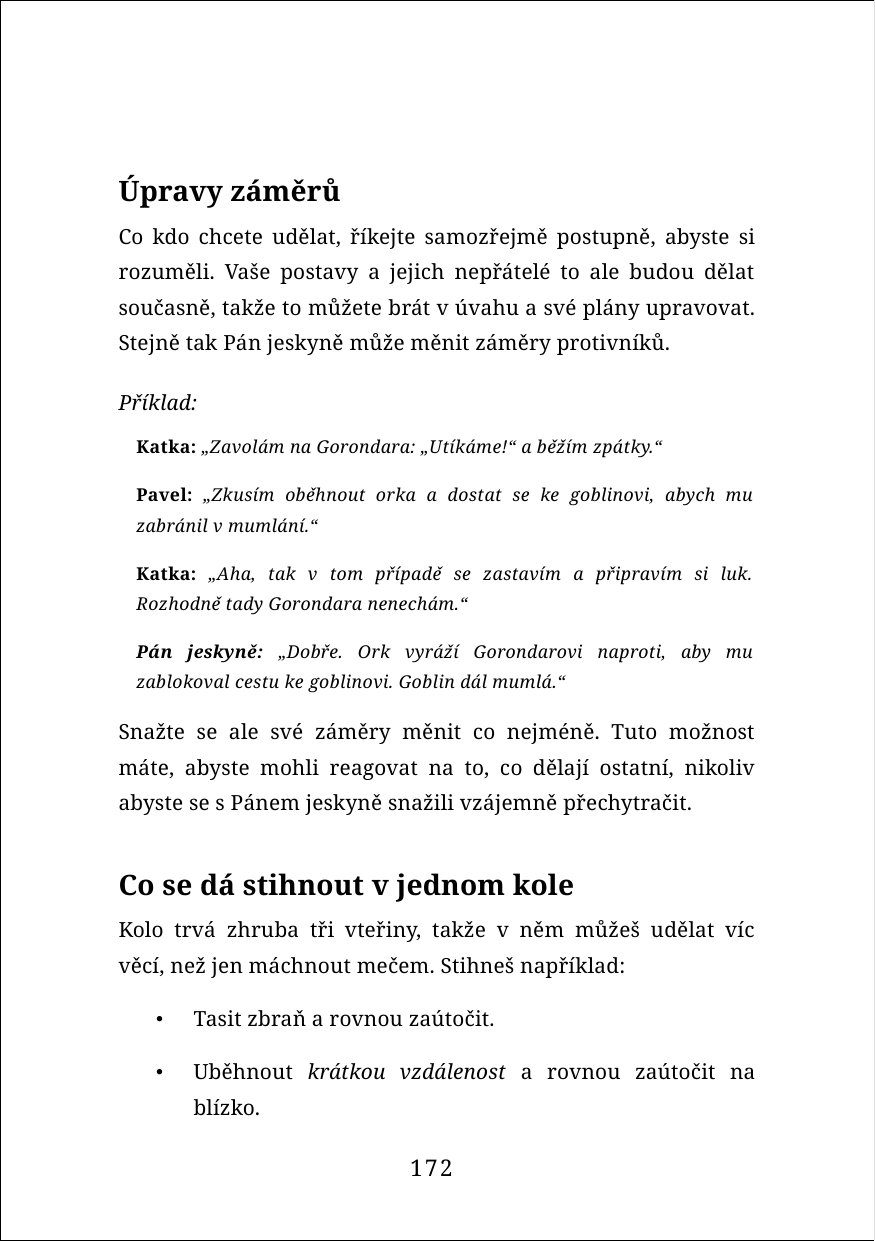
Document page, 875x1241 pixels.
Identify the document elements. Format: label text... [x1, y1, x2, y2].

text Snažte se ale své záměry měnit co nejméně. Tuto možnost máte, abyste mohli reagovat na to, co dělají ostatní, nikoliv abyste se s Pánem jeskyně snažili vzájemně přechytračit. [118, 717, 756, 817]
text Co kdo chcete udělat, říkejte samozřejmě postupně, abyste si rozuměli. Vaše postavy a jejich nepřátelé to ale budou dělat současně, takže to můžete brát v úvahu a své plány upravovat. Stejně tak Pán jeskyně může měnit záměry protivníků. [118, 222, 756, 357]
subtitle Úpravy záměrů [118, 172, 756, 210]
text Katka: „Aha, tak v tom případě se zastavím a připravím si luk. Rozhodně tady Gorondara nenechám.“ [136, 561, 756, 615]
text Příklad: [118, 388, 756, 416]
list Tasit zbraň a rovnou zaútočit. [156, 1004, 756, 1032]
list Uběhnout krátkou vzdálenost a rovnou zaútočit na blízko. [156, 1057, 756, 1121]
text Katka: „Zavolám na Gorondara: „Utíkáme!“ a běžím zpátky.“ [136, 435, 756, 459]
text Kolo trvá zhruba tři vteřiny, takže v něm můžeš udělat víc věcí, než jen máchnout mečem. Stihneš například: [118, 915, 756, 979]
text Pavel: „Zkusím oběhnout orka a dostat se ke goblinovi, abych mu zabránil v mumlání.“ [136, 483, 756, 537]
subtitle Co se dá stihnout v jednom kole [118, 865, 756, 903]
text Pán jeskyně: „Dobře. Ork vyráží Gorondarovi naproti, aby mu zablokoval cestu ke goblinovi. Goblin dál mumlá.“ [136, 639, 756, 693]
